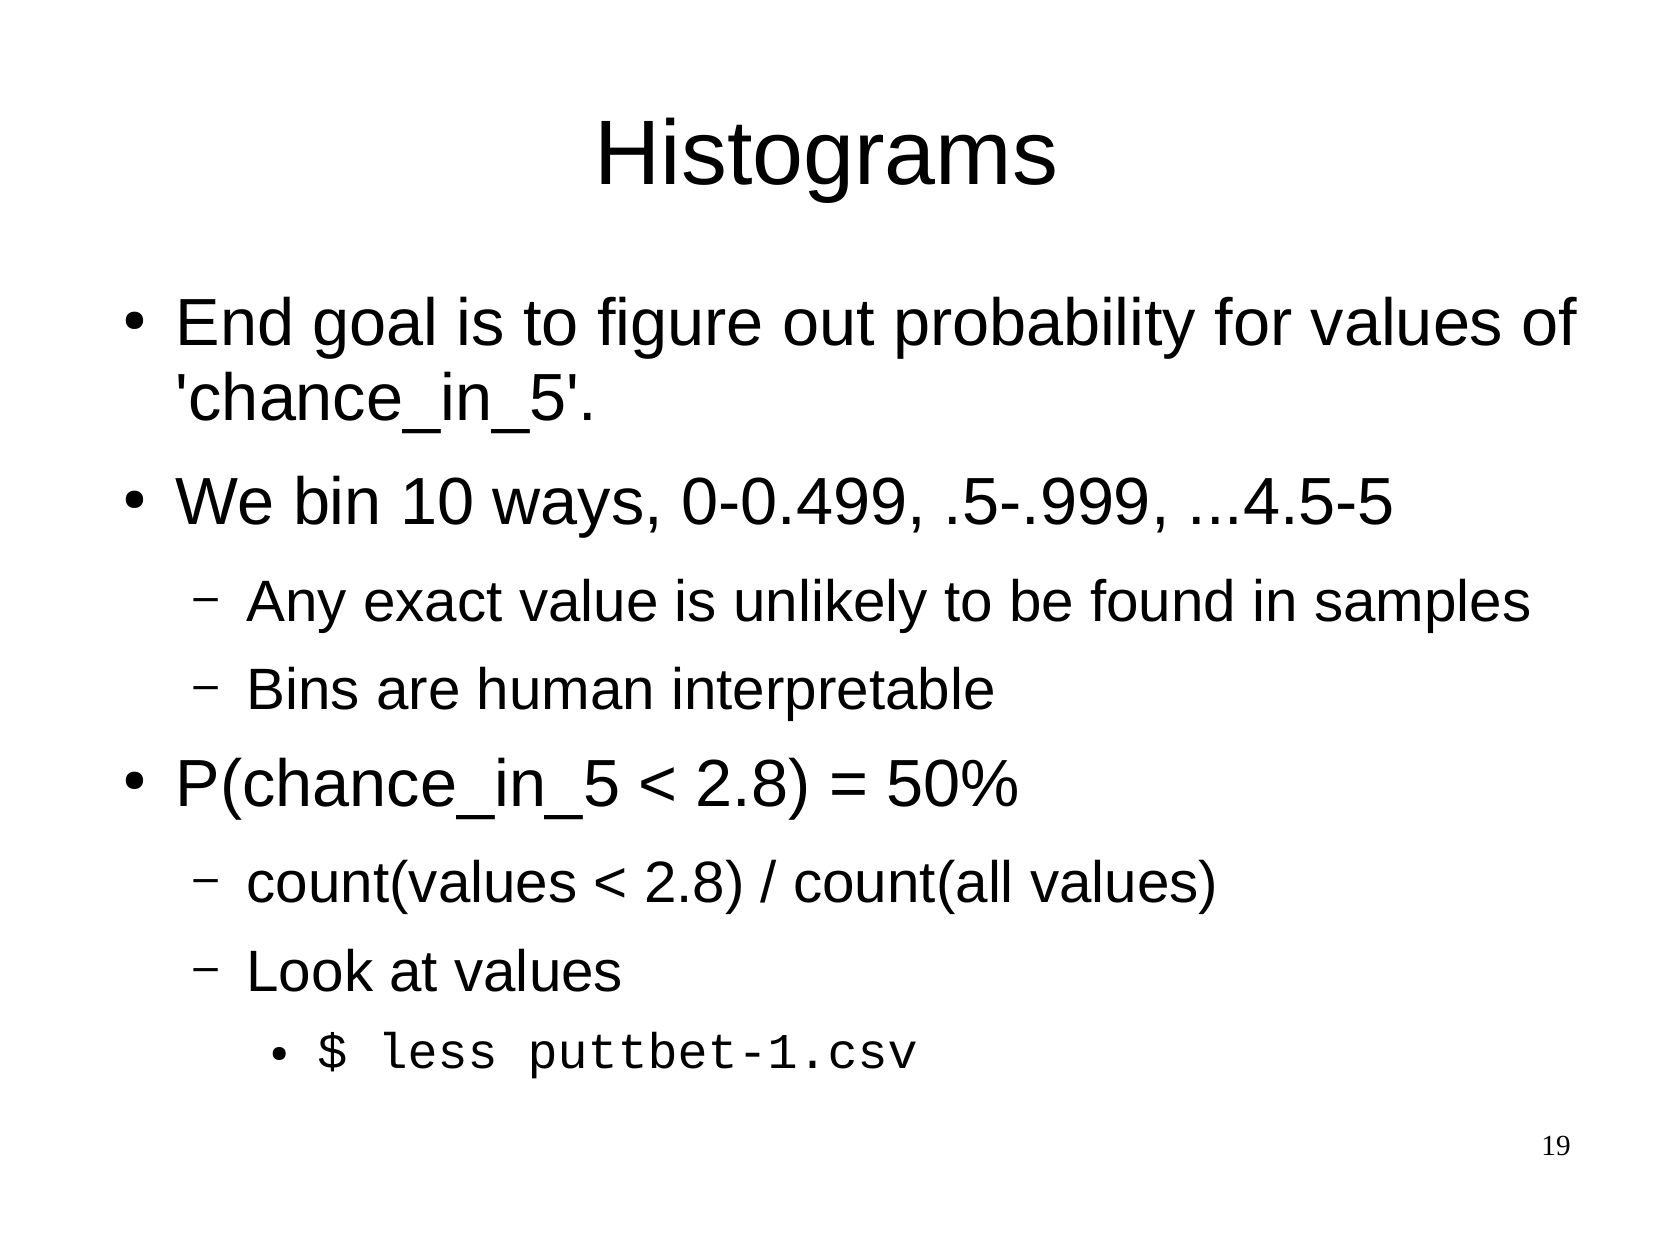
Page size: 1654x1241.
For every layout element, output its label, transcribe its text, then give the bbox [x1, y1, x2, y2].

title Histograms [82, 49, 1571, 257]
list End goal is to figure out probability for values of 'chance_in_5'. We bin 10 ways, 0-0.499, .5-.999, ...4.5-5 Any exact value is unlikely to be found in samples Bins are human interpretable P(chance_in_5 < 2.8) = 50% count(values < 2.8) / count(all values) Look at values $ less puttbet-1.csv [105, 285, 1594, 1180]
